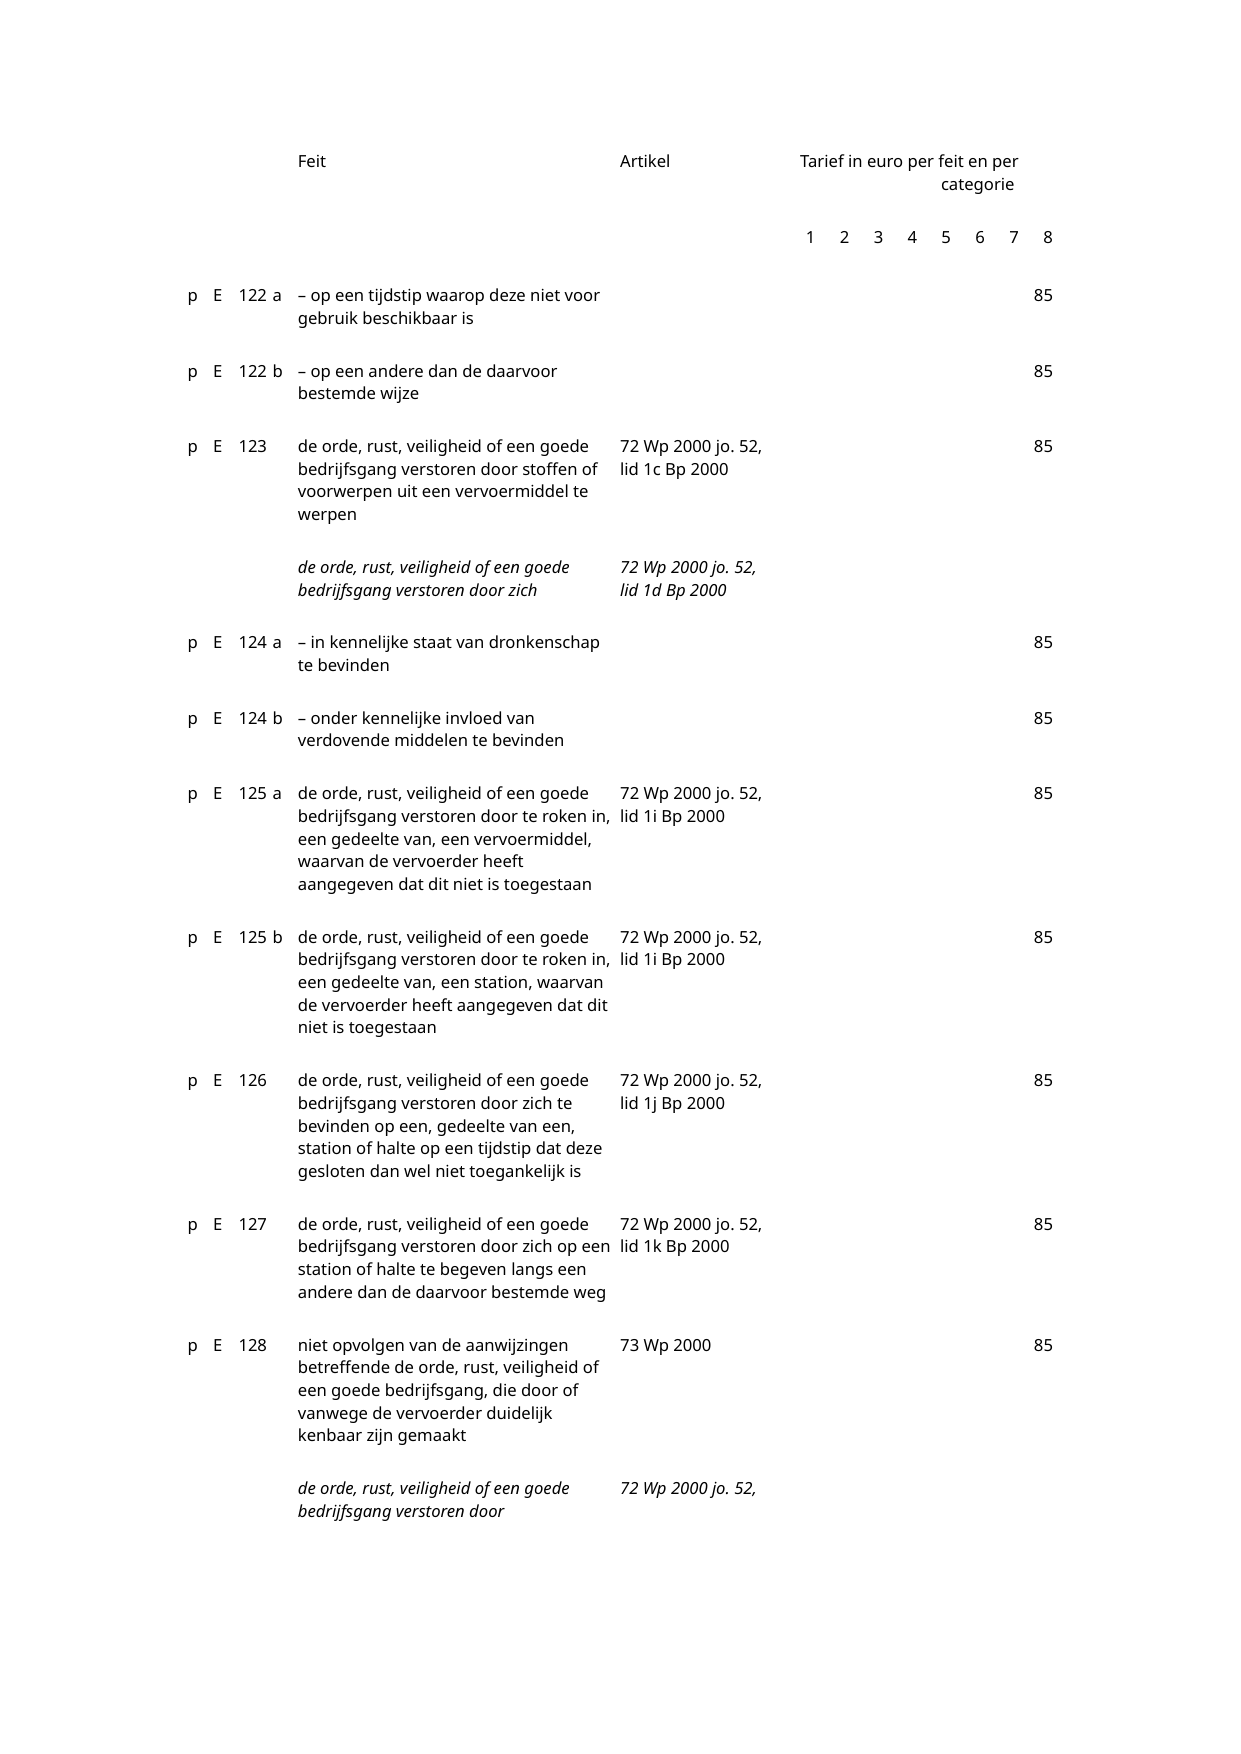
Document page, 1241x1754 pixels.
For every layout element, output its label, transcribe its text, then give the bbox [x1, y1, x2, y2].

table_cell a [272, 284, 298, 359]
table_cell 125 [238, 782, 272, 925]
table_cell [781, 556, 815, 631]
table_cell p [188, 1213, 213, 1333]
table_cell 126 [238, 1069, 272, 1212]
table_cell [951, 1069, 985, 1212]
table_cell [213, 1477, 238, 1552]
table_cell [620, 359, 781, 435]
table_cell 2 [815, 225, 849, 284]
table_header Tarief in euro per feit en per categorie [781, 150, 1019, 225]
table_cell de orde, rust, veiligheid of een goede bedrijfsgang verstoren door zich op een station of halte te begeven langs een andere dan de daarvoor bestemde weg [298, 1213, 620, 1333]
table_header [188, 150, 213, 225]
table_cell 72 Wp 2000 jo. 52, lid 1c Bp 2000 [620, 435, 781, 556]
table_cell [815, 284, 849, 359]
table_cell 128 [238, 1333, 272, 1477]
table_cell [985, 782, 1019, 925]
table_cell [815, 782, 849, 925]
table_cell [985, 359, 1019, 435]
table_cell 123 [238, 435, 272, 556]
table_cell [849, 556, 883, 631]
table_cell 8 [1019, 225, 1053, 284]
table_cell p [188, 1333, 213, 1477]
table_cell E [213, 1213, 238, 1333]
table_cell p [188, 631, 213, 706]
table_cell 85 [1019, 1069, 1053, 1212]
table_cell [620, 631, 781, 706]
table_cell [815, 1213, 849, 1333]
table_cell E [213, 284, 238, 359]
table_cell [951, 631, 985, 706]
table_cell 124 [238, 706, 272, 782]
table_cell [781, 1333, 815, 1477]
table_cell [781, 925, 815, 1069]
table_cell de orde, rust, veiligheid of een goede bedrijfsgang verstoren door [298, 1477, 620, 1552]
table_cell [620, 225, 781, 284]
table_cell 72 Wp 2000 jo. 52, lid 1j Bp 2000 [620, 1069, 781, 1212]
table_cell [298, 225, 620, 284]
table_cell [815, 925, 849, 1069]
table_cell 73 Wp 2000 [620, 1333, 781, 1477]
table_cell 85 [1019, 706, 1053, 782]
table_cell [951, 284, 985, 359]
table_cell [815, 1069, 849, 1212]
table_cell p [188, 359, 213, 435]
table_cell [781, 435, 815, 556]
table_cell [985, 556, 1019, 631]
table_cell [849, 1477, 883, 1552]
table_cell b [272, 706, 298, 782]
table_cell p [188, 284, 213, 359]
table_cell [272, 1477, 298, 1552]
table_cell [883, 706, 917, 782]
table_cell p [188, 782, 213, 925]
table_cell [238, 556, 272, 631]
table_header [272, 150, 298, 225]
table_cell [985, 1477, 1019, 1552]
table_cell 85 [1019, 359, 1053, 435]
table_cell [917, 359, 951, 435]
table_cell [781, 359, 815, 435]
table_cell [883, 359, 917, 435]
table_cell [849, 359, 883, 435]
table_cell E [213, 782, 238, 925]
table_cell [917, 706, 951, 782]
table_cell [188, 1477, 213, 1552]
table_cell E [213, 1069, 238, 1212]
table_cell [781, 631, 815, 706]
table_cell [917, 284, 951, 359]
table_cell [951, 359, 985, 435]
table_cell 127 [238, 1213, 272, 1333]
table_cell [815, 631, 849, 706]
table_cell [781, 1069, 815, 1212]
table_cell [883, 435, 917, 556]
table_cell [883, 782, 917, 925]
table_cell p [188, 435, 213, 556]
table_cell – op een andere dan de daarvoor bestemde wijze [298, 359, 620, 435]
table_cell 4 [883, 225, 917, 284]
table_cell [849, 925, 883, 1069]
table_cell [985, 284, 1019, 359]
table_cell [951, 1333, 985, 1477]
table_cell [781, 1477, 815, 1552]
table_cell [917, 782, 951, 925]
table_cell 85 [1019, 925, 1053, 1069]
table_cell [238, 1477, 272, 1552]
table_cell E [213, 631, 238, 706]
table_cell [951, 435, 985, 556]
table_cell 85 [1019, 284, 1053, 359]
table_cell [917, 1069, 951, 1212]
table_cell E [213, 1333, 238, 1477]
table_cell [883, 556, 917, 631]
table_cell [188, 556, 213, 631]
table_cell [272, 556, 298, 631]
table_cell 125 [238, 925, 272, 1069]
table_cell [917, 1477, 951, 1552]
table_header Feit [298, 150, 620, 225]
table_cell de orde, rust, veiligheid of een goede bedrijfsgang verstoren door te roken in, een gedeelte van, een station, waarvan de vervoerder heeft aangegeven dat dit niet is toegestaan [298, 925, 620, 1069]
table_cell a [272, 782, 298, 925]
table_cell [1019, 556, 1053, 631]
table_cell [917, 1333, 951, 1477]
table_cell [985, 706, 1019, 782]
table_cell – onder kennelijke invloed van verdovende middelen te bevinden [298, 706, 620, 782]
table_cell [883, 631, 917, 706]
table_cell 7 [985, 225, 1019, 284]
table_cell E [213, 925, 238, 1069]
table_cell b [272, 359, 298, 435]
table_cell [620, 284, 781, 359]
table_cell [917, 631, 951, 706]
table_cell 1 [781, 225, 815, 284]
table_cell [849, 284, 883, 359]
table_cell [815, 706, 849, 782]
table_cell [781, 1213, 815, 1333]
table_cell [951, 1213, 985, 1333]
table_cell [781, 706, 815, 782]
table_cell [917, 1213, 951, 1333]
table_header [213, 150, 238, 225]
table_cell [985, 1213, 1019, 1333]
table_cell [883, 1213, 917, 1333]
table_cell [985, 435, 1019, 556]
table_cell [781, 284, 815, 359]
table_cell [849, 1213, 883, 1333]
table_cell E [213, 706, 238, 782]
table_cell de orde, rust, veiligheid of een goede bedrijfsgang verstoren door zich te bevinden op een, gedeelte van een, station of halte op een tijdstip dat deze gesloten dan wel niet toegankelijk is [298, 1069, 620, 1212]
table_cell [951, 1477, 985, 1552]
table_cell 72 Wp 2000 jo. 52, lid 1i Bp 2000 [620, 925, 781, 1069]
table_cell de orde, rust, veiligheid of een goede bedrijfsgang verstoren door te roken in, een gedeelte van, een vervoermiddel, waarvan de vervoerder heeft aangegeven dat dit niet is toegestaan [298, 782, 620, 925]
table_cell [815, 359, 849, 435]
table_cell [883, 925, 917, 1069]
table_cell p [188, 706, 213, 782]
table_cell [781, 782, 815, 925]
table_cell 85 [1019, 782, 1053, 925]
table_cell 85 [1019, 435, 1053, 556]
table_cell 72 Wp 2000 jo. 52, [620, 1477, 781, 1552]
table_cell [272, 1069, 298, 1212]
table_cell [985, 925, 1019, 1069]
table_cell [951, 706, 985, 782]
table_cell [951, 782, 985, 925]
table_cell – in kennelijke staat van dronkenschap te bevinden [298, 631, 620, 706]
table_cell [849, 435, 883, 556]
table_cell [951, 556, 985, 631]
table_cell [883, 1069, 917, 1212]
table_cell 85 [1019, 631, 1053, 706]
table_cell [883, 284, 917, 359]
table_cell [849, 782, 883, 925]
table_header Artikel [620, 150, 781, 225]
table_cell [883, 1333, 917, 1477]
table_cell [985, 1333, 1019, 1477]
table_cell [272, 225, 298, 284]
table_header [238, 150, 272, 225]
table_cell E [213, 435, 238, 556]
table_cell E [213, 359, 238, 435]
table_cell [620, 706, 781, 782]
table_cell [815, 1333, 849, 1477]
table_cell [849, 1333, 883, 1477]
table_cell p [188, 1069, 213, 1212]
table_cell 72 Wp 2000 jo. 52, lid 1k Bp 2000 [620, 1213, 781, 1333]
table_cell [238, 225, 272, 284]
table_cell [951, 925, 985, 1069]
table_cell 122 [238, 284, 272, 359]
table_cell [815, 1477, 849, 1552]
table_cell [985, 631, 1019, 706]
table_cell [985, 1069, 1019, 1212]
table_header [1019, 150, 1053, 225]
table_cell b [272, 925, 298, 1069]
table_cell p [188, 925, 213, 1069]
table_cell [272, 1333, 298, 1477]
table_cell [272, 1213, 298, 1333]
table_cell [917, 925, 951, 1069]
table_cell 3 [849, 225, 883, 284]
table_cell [1019, 1477, 1053, 1552]
table_cell [849, 1069, 883, 1212]
table_cell 85 [1019, 1213, 1053, 1333]
table_cell [213, 556, 238, 631]
table_cell 5 [917, 225, 951, 284]
table_cell 122 [238, 359, 272, 435]
table_cell [815, 556, 849, 631]
table_cell a [272, 631, 298, 706]
table_cell [213, 225, 238, 284]
table_cell 6 [951, 225, 985, 284]
table_cell de orde, rust, veiligheid of een goede bedrijfsgang verstoren door stoffen of voorwerpen uit een vervoermiddel te werpen [298, 435, 620, 556]
table_cell [272, 435, 298, 556]
table_cell [849, 631, 883, 706]
table_cell [883, 1477, 917, 1552]
table_cell 124 [238, 631, 272, 706]
table_cell [849, 706, 883, 782]
table_cell [815, 435, 849, 556]
table_cell – op een tijdstip waarop deze niet voor gebruik beschikbaar is [298, 284, 620, 359]
table_cell [917, 435, 951, 556]
table_cell 72 Wp 2000 jo. 52, lid 1d Bp 2000 [620, 556, 781, 631]
table_cell 72 Wp 2000 jo. 52, lid 1i Bp 2000 [620, 782, 781, 925]
table_cell 85 [1019, 1333, 1053, 1477]
table_cell niet opvolgen van de aanwijzingen betreffende de orde, rust, veiligheid of een goede bedrijfsgang, die door of vanwege de vervoerder duidelijk kenbaar zijn gemaakt [298, 1333, 620, 1477]
table_cell [188, 225, 213, 284]
table_cell de orde, rust, veiligheid of een goede bedrijfsgang verstoren door zich [298, 556, 620, 631]
table_cell [917, 556, 951, 631]
